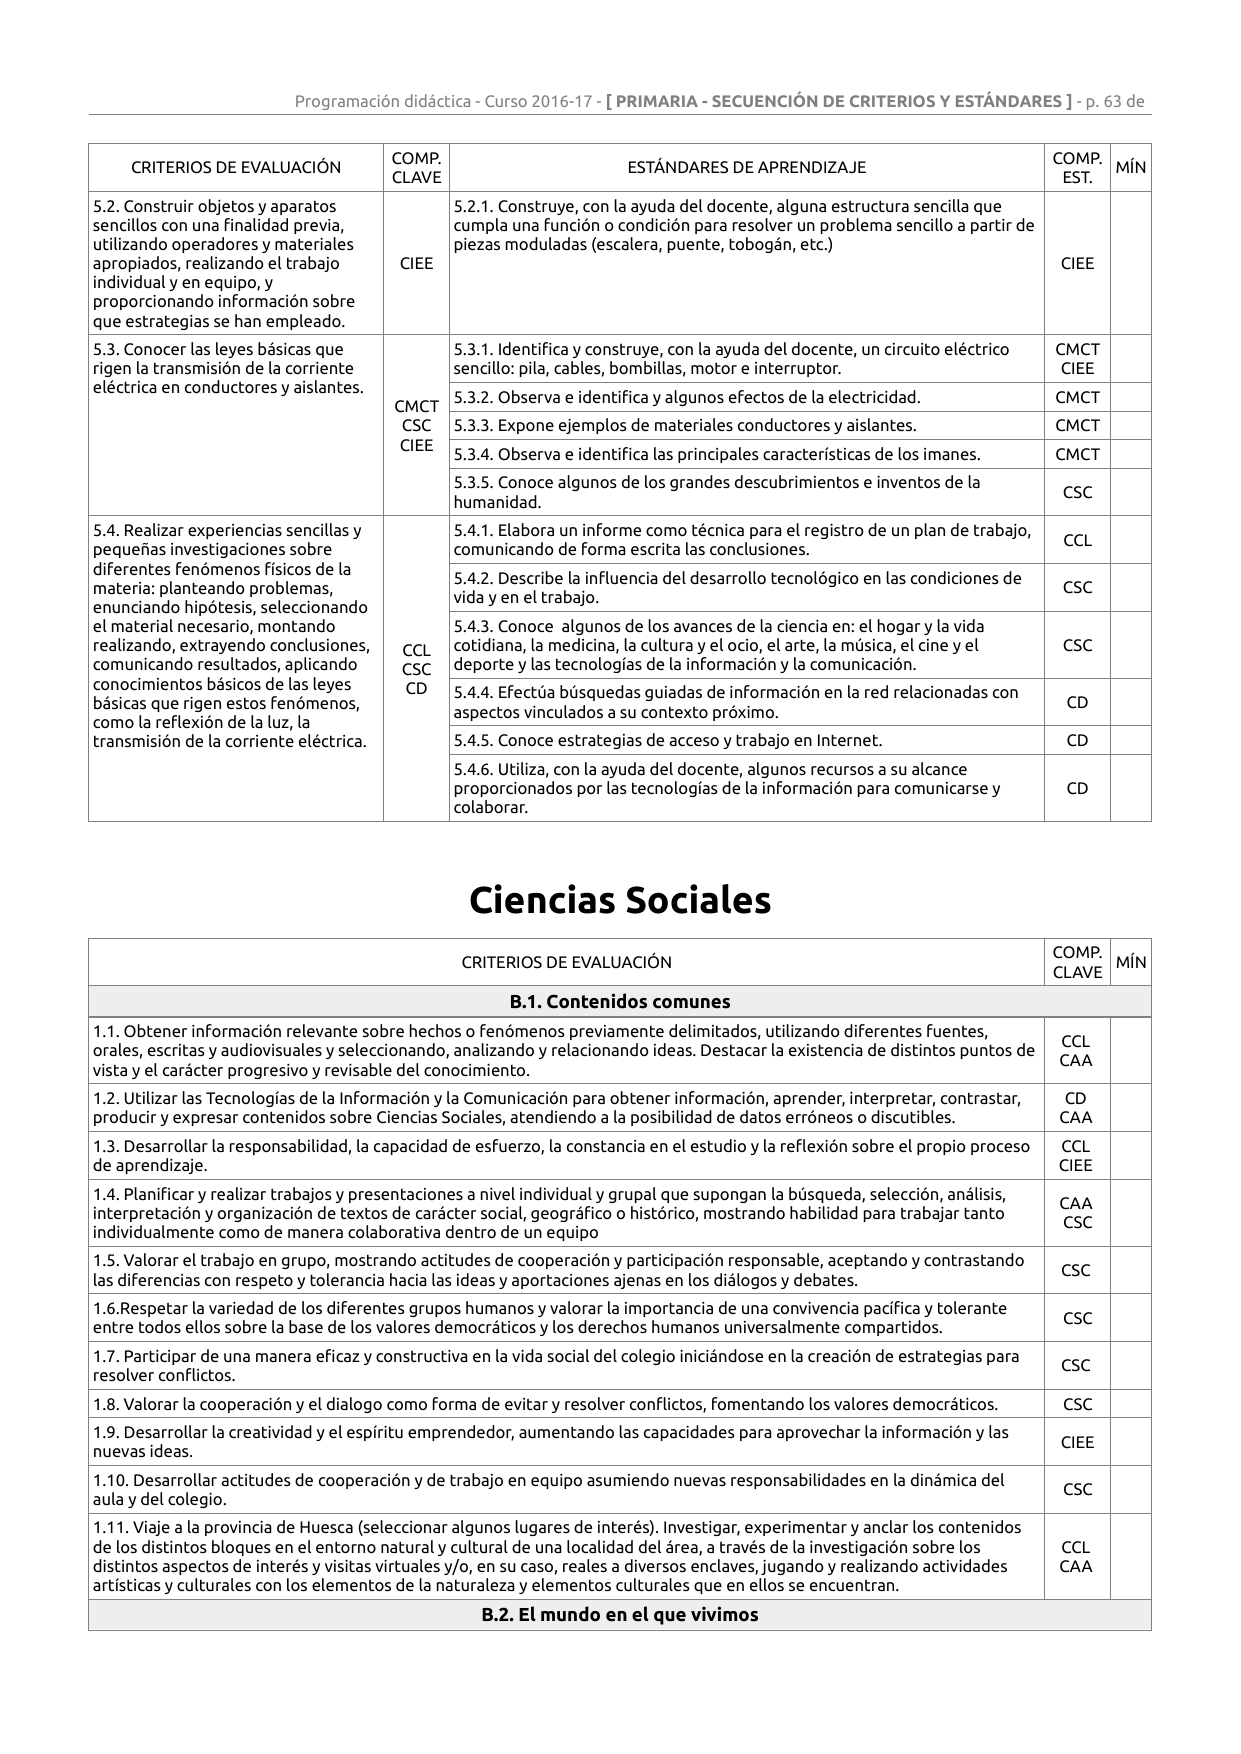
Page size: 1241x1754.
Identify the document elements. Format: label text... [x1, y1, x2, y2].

table_cell [1111, 1084, 1151, 1131]
table_cell 5.2.1. Construye, con la ayuda del docente, alguna estructura sencilla que cumpla una función o condición para resolver un problema sencillo a partir de piezas moduladas (escalera, puente, tobogán, etc.) [450, 192, 1044, 334]
table_cell [1111, 335, 1151, 382]
table_cell CCL CAA [1045, 1514, 1110, 1599]
table_cell 5.4.3. Conoce algunos de los avances de la ciencia en: el hogar y la vida cotidiana, la medicina, la cultura y el ocio, el arte, la música, el cine y el deporte y las tecnologías de la información y la comunicación. [450, 612, 1044, 678]
table_cell [1111, 192, 1151, 334]
table_cell CSC [1045, 1342, 1110, 1389]
table_cell CSC [1045, 1466, 1110, 1513]
table_cell 1.8. Valorar la cooperación y el dialogo como forma de evitar y resolver conflictos, fomentando los valores democráticos. [89, 1390, 1044, 1417]
table_cell 5.4.2. Describe la influencia del desarrollo tecnológico en las condiciones de vida y en el trabajo. [450, 564, 1044, 611]
table_cell [1111, 440, 1151, 468]
table_cell [1111, 1342, 1151, 1389]
table_cell 5.3. Conocer las leyes básicas que rigen la transmisión de la corriente eléctrica en conductores y aislantes. [89, 335, 383, 515]
table_cell CD [1045, 755, 1110, 821]
table_cell [1111, 612, 1151, 678]
table_cell CMCT [1045, 383, 1110, 411]
table_header MÍN [1111, 939, 1151, 985]
table_cell CAA CSC [1045, 1180, 1110, 1246]
table_cell 1.4. Planificar y realizar trabajos y presentaciones a nivel individual y grupal que supongan la búsqueda, selección, análisis, interpretación y organización de textos de carácter social, geográfico o histórico, mostrando habilidad para trabajar tanto individualmente como de manera colaborativa dentro de un equipo [89, 1180, 1044, 1246]
table_cell [1111, 516, 1151, 563]
table_cell CMCT CSC CIEE [384, 335, 449, 515]
table_cell CSC [1045, 1390, 1110, 1417]
table_header COMP. CLAVE [1045, 939, 1110, 985]
table_cell CMCT [1045, 412, 1110, 439]
table_cell [1111, 1247, 1151, 1293]
subtitle Ciencias Sociales [88, 877, 1152, 921]
table_header ESTÁNDARES DE APRENDIZAJE [450, 144, 1044, 191]
table_cell [1111, 1514, 1151, 1599]
table_cell CSC [1045, 612, 1110, 678]
table_cell [1111, 383, 1151, 411]
table_cell [1111, 1132, 1151, 1179]
table_cell CD CAA [1045, 1084, 1110, 1131]
table_cell [1111, 1418, 1151, 1465]
table_cell CSC [1045, 1247, 1110, 1293]
table_cell CCL CSC CD [384, 516, 449, 821]
table_cell CCL CAA [1045, 1018, 1110, 1083]
table_cell B.1. Contenidos comunes [89, 986, 1151, 1016]
table_cell [1111, 564, 1151, 611]
table_cell 5.3.5. Conoce algunos de los grandes descubrimientos e inventos de la humanidad. [450, 469, 1044, 515]
table_cell CIEE [384, 192, 449, 334]
table_cell CCL CIEE [1045, 1132, 1110, 1179]
table_cell B.2. El mundo en el que vivimos [89, 1600, 1151, 1629]
table_cell [1111, 1180, 1151, 1246]
table_cell 1.3. Desarrollar la responsabilidad, la capacidad de esfuerzo, la constancia en el estudio y la reflexión sobre el propio proceso de aprendizaje. [89, 1132, 1044, 1179]
table_cell 1.10. Desarrollar actitudes de cooperación y de trabajo en equipo asumiendo nuevas responsabilidades en la dinámica del aula y del colegio. [89, 1466, 1044, 1513]
table_cell 1.1. Obtener información relevante sobre hechos o fenómenos previamente delimitados, utilizando diferentes fuentes, orales, escritas y audiovisuales y seleccionando, analizando y relacionando ideas. Destacar la existencia de distintos puntos de vista y el carácter progresivo y revisable del conocimiento. [89, 1018, 1044, 1083]
table_cell 5.4. Realizar experiencias sencillas y pequeñas investigaciones sobre diferentes fenómenos físicos de la materia: planteando problemas, enunciando hipótesis, seleccionando el material necesario, montando realizando, extrayendo conclusiones, comunicando resultados, aplicando conocimientos básicos de las leyes básicas que rigen estos fenómenos, como la reflexión de la luz, la transmisión de la corriente eléctrica. [89, 516, 383, 821]
table_cell 5.2. Construir objetos y aparatos sencillos con una finalidad previa, utilizando operadores y materiales apropiados, realizando el trabajo individual y en equipo, y proporcionando información sobre que estrategias se han empleado. [89, 192, 383, 334]
table_cell 5.4.1. Elabora un informe como técnica para el registro de un plan de trabajo, comunicando de forma escrita las conclusiones. [450, 516, 1044, 563]
table_cell CCL [1045, 516, 1110, 563]
table_header COMP. CLAVE [384, 144, 449, 191]
table_cell CIEE [1045, 1418, 1110, 1465]
table_cell CD [1045, 679, 1110, 725]
table_cell [1111, 679, 1151, 725]
table_cell [1111, 412, 1151, 439]
table_cell [1111, 469, 1151, 515]
table_cell 5.3.1. Identifica y construye, con la ayuda del docente, un circuito eléctrico sencillo: pila, cables, bombillas, motor e interruptor. [450, 335, 1044, 382]
table_cell CD [1045, 726, 1110, 754]
table_cell [1111, 1466, 1151, 1513]
table_header COMP. EST. [1045, 144, 1110, 191]
table_cell 1.6.Respetar la variedad de los diferentes grupos humanos y valorar la importancia de una convivencia pacífica y tolerante entre todos ellos sobre la base de los valores democráticos y los derechos humanos universalmente compartidos. [89, 1294, 1044, 1341]
table_cell CMCT CIEE [1045, 335, 1110, 382]
table_cell [1111, 1018, 1151, 1083]
table_cell 5.3.2. Observa e identifica y algunos efectos de la electricidad. [450, 383, 1044, 411]
table_cell 5.3.3. Expone ejemplos de materiales conductores y aislantes. [450, 412, 1044, 439]
table_header CRITERIOS DE EVALUACIÓN [89, 144, 383, 191]
table_cell 1.7. Participar de una manera eficaz y constructiva en la vida social del colegio iniciándose en la creación de estrategias para resolver conflictos. [89, 1342, 1044, 1389]
table_cell 1.9. Desarrollar la creatividad y el espíritu emprendedor, aumentando las capacidades para aprovechar la información y las nuevas ideas. [89, 1418, 1044, 1465]
table_cell 1.5. Valorar el trabajo en grupo, mostrando actitudes de cooperación y participación responsable, aceptando y contrastando las diferencias con respeto y tolerancia hacia las ideas y aportaciones ajenas en los diálogos y debates. [89, 1247, 1044, 1293]
table_cell 5.4.5. Conoce estrategias de acceso y trabajo en Internet. [450, 726, 1044, 754]
table_cell 1.2. Utilizar las Tecnologías de la Información y la Comunicación para obtener información, aprender, interpretar, contrastar, producir y expresar contenidos sobre Ciencias Sociales, atendiendo a la posibilidad de datos erróneos o discutibles. [89, 1084, 1044, 1131]
table_cell [1111, 726, 1151, 754]
table_cell 5.4.6. Utiliza, con la ayuda del docente, algunos recursos a su alcance proporcionados por las tecnologías de la información para comunicarse y colaborar. [450, 755, 1044, 821]
table_cell CSC [1045, 469, 1110, 515]
table_cell CSC [1045, 1294, 1110, 1341]
table_cell 1.11. Viaje a la provincia de Huesca (seleccionar algunos lugares de interés). Investigar, experimentar y anclar los contenidos de los distintos bloques en el entorno natural y cultural de una localidad del área, a través de la investigación sobre los distintos aspectos de interés y visitas virtuales y/o, en su caso, reales a diversos enclaves, jugando y realizando actividades artísticas y culturales con los elementos de la naturaleza y elementos culturales que en ellos se encuentran. [89, 1514, 1044, 1599]
table_cell CIEE [1045, 192, 1110, 334]
table_cell 5.4.4. Efectúa búsquedas guiadas de información en la red relacionadas con aspectos vinculados a su contexto próximo. [450, 679, 1044, 725]
table_cell CMCT [1045, 440, 1110, 468]
table_cell [1111, 1294, 1151, 1341]
table_cell 5.3.4. Observa e identifica las principales características de los imanes. [450, 440, 1044, 468]
table_header MÍN [1111, 144, 1151, 191]
table_cell [1111, 755, 1151, 821]
table_cell [1111, 1390, 1151, 1417]
table_header CRITERIOS DE EVALUACIÓN [89, 939, 1044, 985]
table_cell CSC [1045, 564, 1110, 611]
